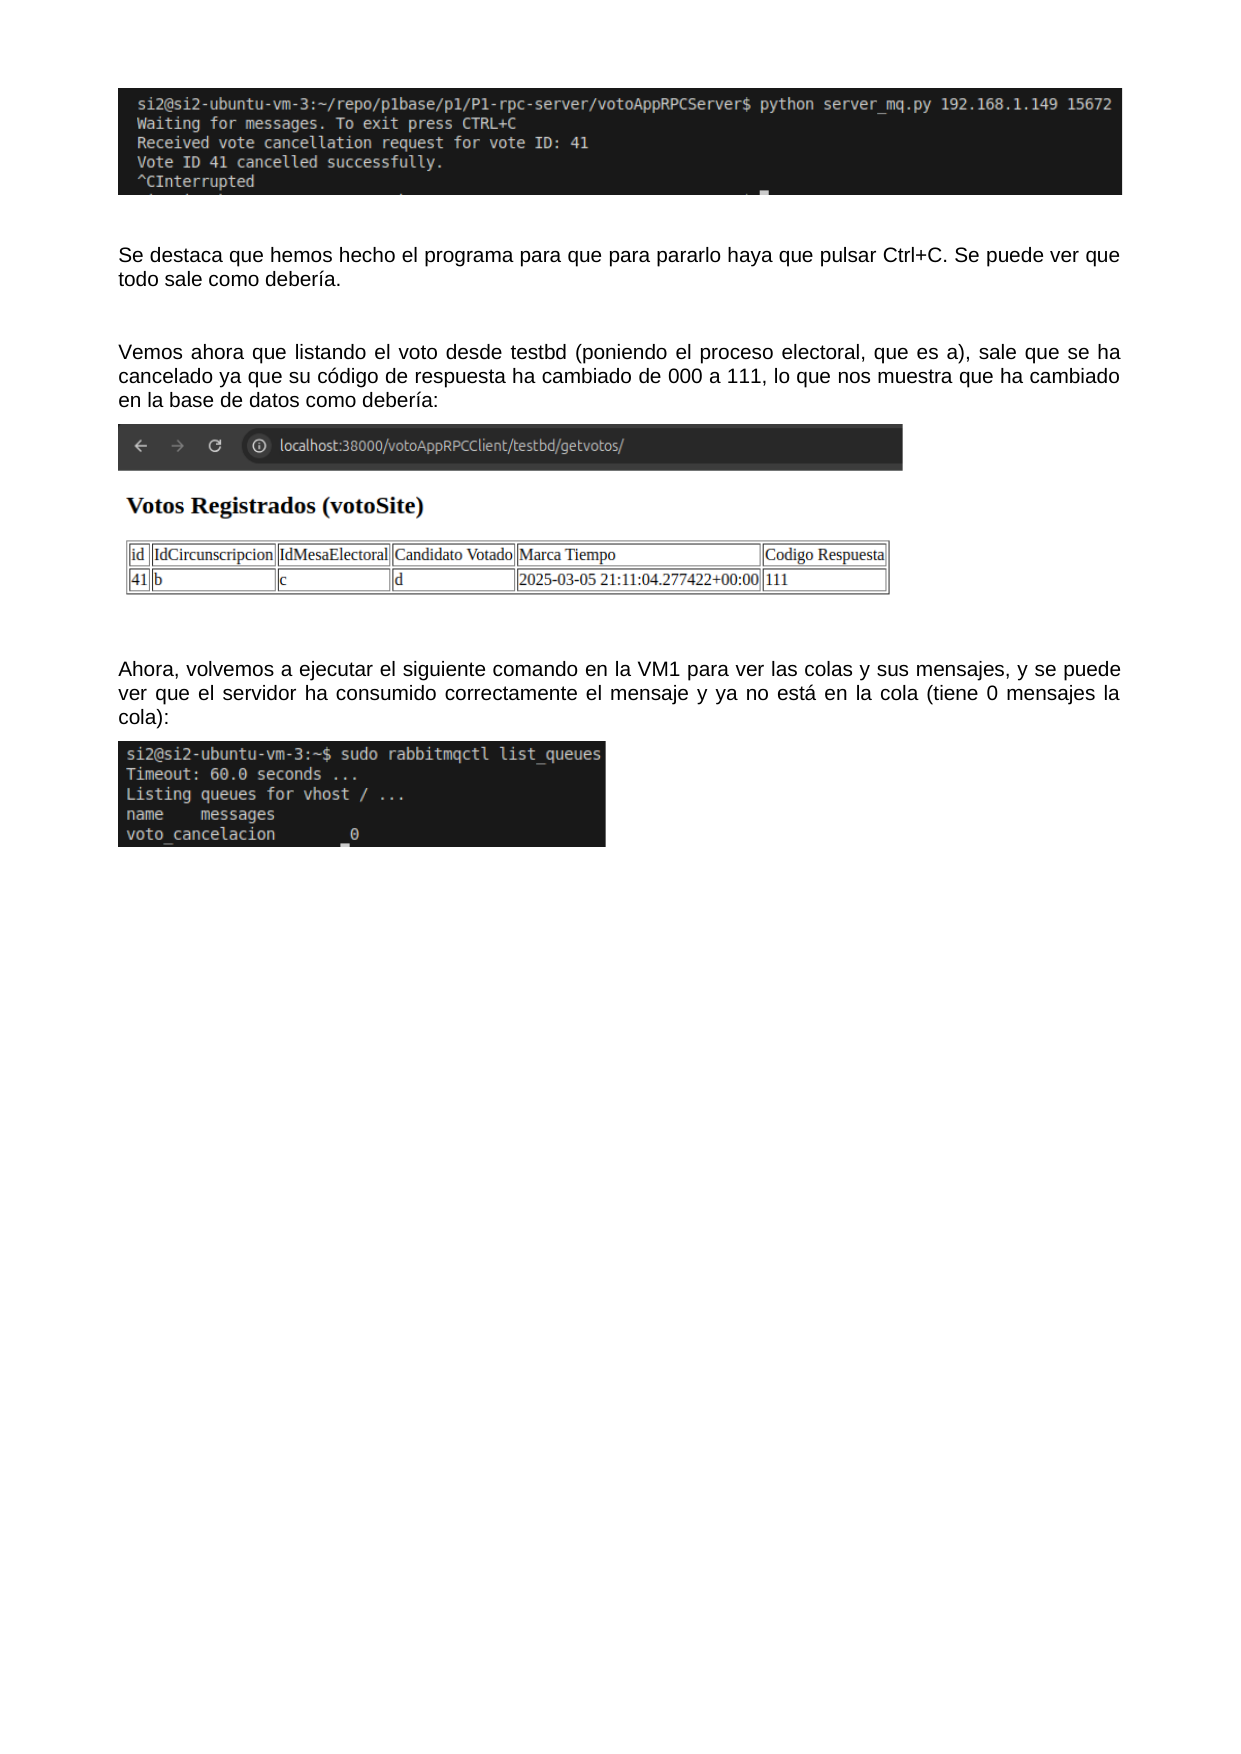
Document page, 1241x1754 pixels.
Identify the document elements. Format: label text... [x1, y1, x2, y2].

text Ahora, volvemos a ejecutar el siguiente comando en la VM1 para ver las colas y sus mensajes, y se puede ver que el servidor ha consumido correctamente el mensaje y ya no está en la cola (tiene 0 mensajes la cola): [118, 657, 1122, 729]
text Vemos ahora que listando el voto desde testbd (poniendo el proceso electoral, que es a), sale que se ha cancelado ya que su código de respuesta ha cambiado de 000 a 111, lo que nos muestra que ha cambiado en la base de datos como debería: [118, 340, 1122, 412]
text Se destaca que hemos hecho el programa para que para pararlo haya que pulsar Ctrl+C. Se puede ver que todo sale como debería. [118, 243, 1122, 291]
picture [118, 424, 903, 609]
picture [118, 88, 1123, 195]
picture [118, 741, 606, 847]
